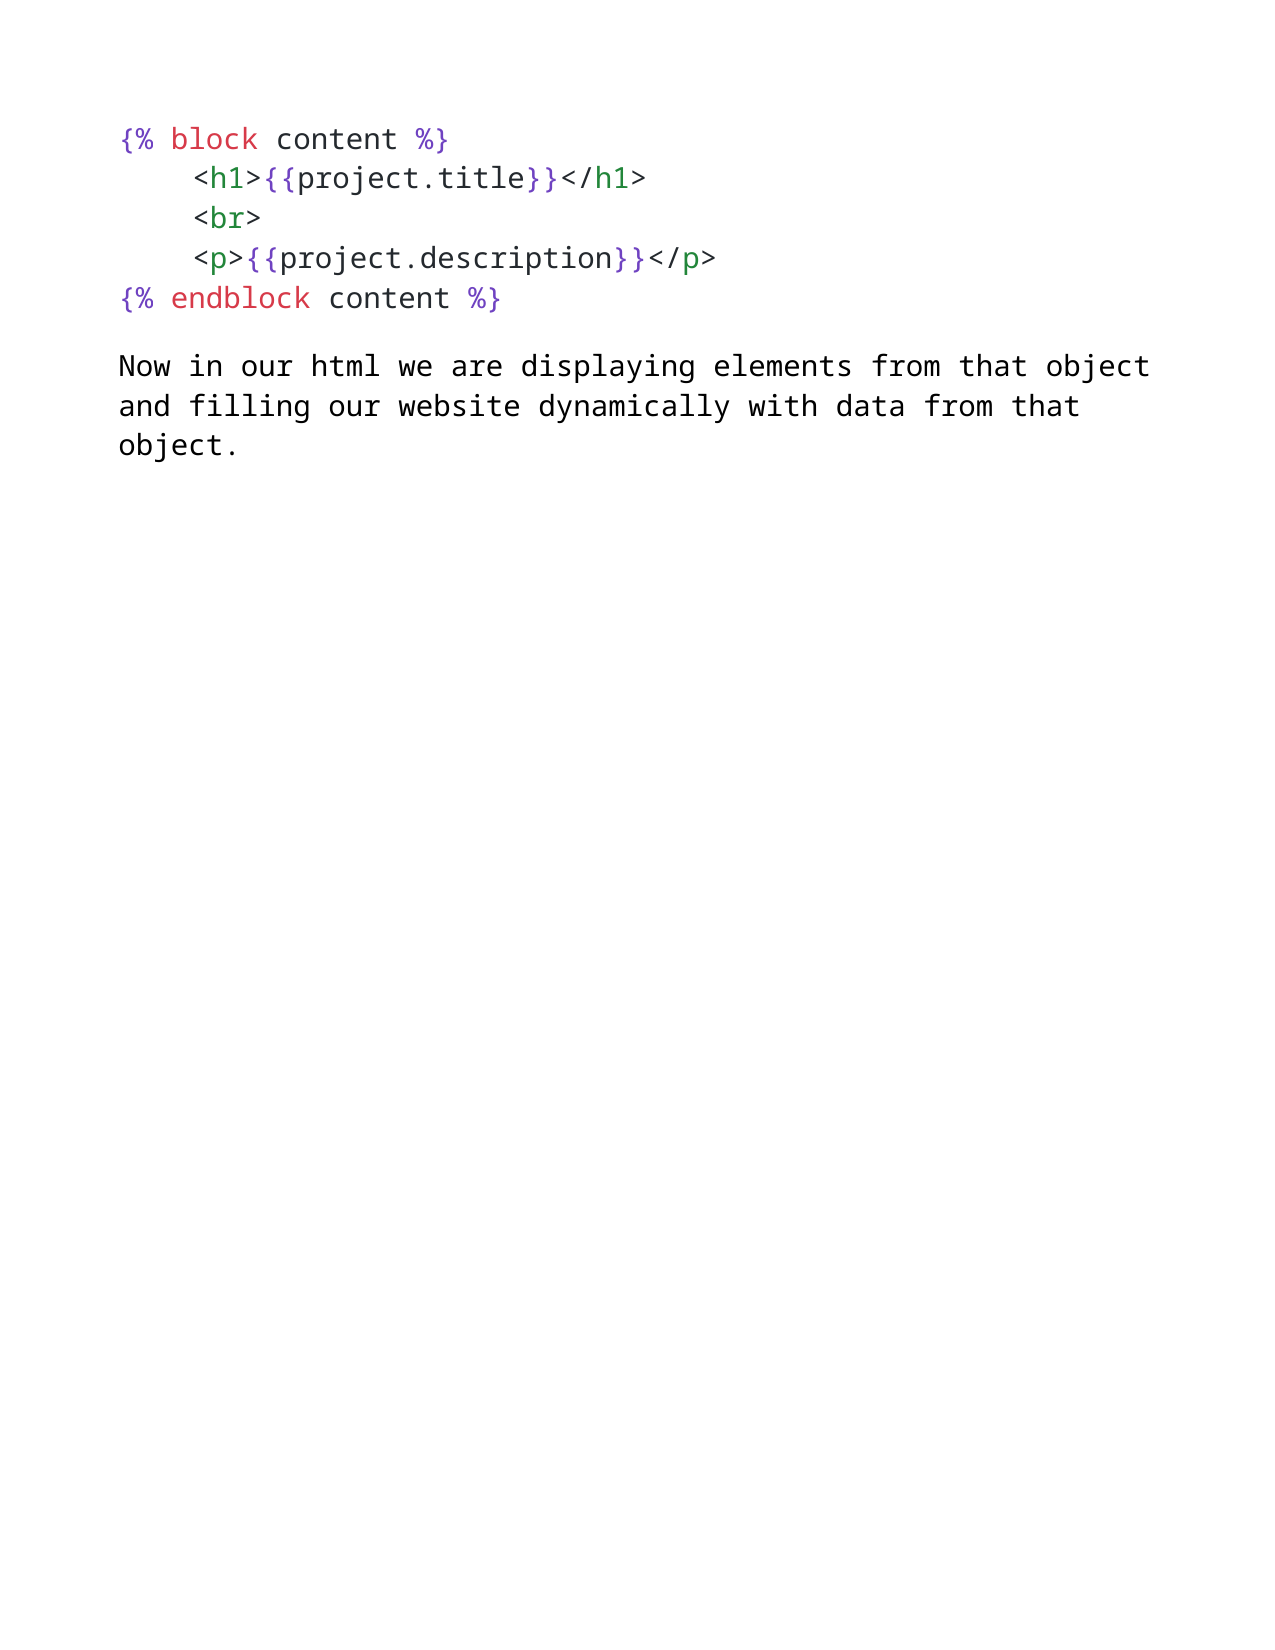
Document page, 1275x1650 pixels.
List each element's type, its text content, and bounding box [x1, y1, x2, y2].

text <br> [118, 197, 1157, 237]
text {% block content %} [118, 118, 1157, 158]
text <p>{{project.description}}</p> [118, 237, 1157, 277]
text Now in our html we are displaying elements from that object and filling our website dynamically with data from that object. [118, 345, 1157, 464]
text <h1>{{project.title}}</h1> [118, 158, 1157, 197]
text {% endblock content %} [118, 277, 1157, 317]
